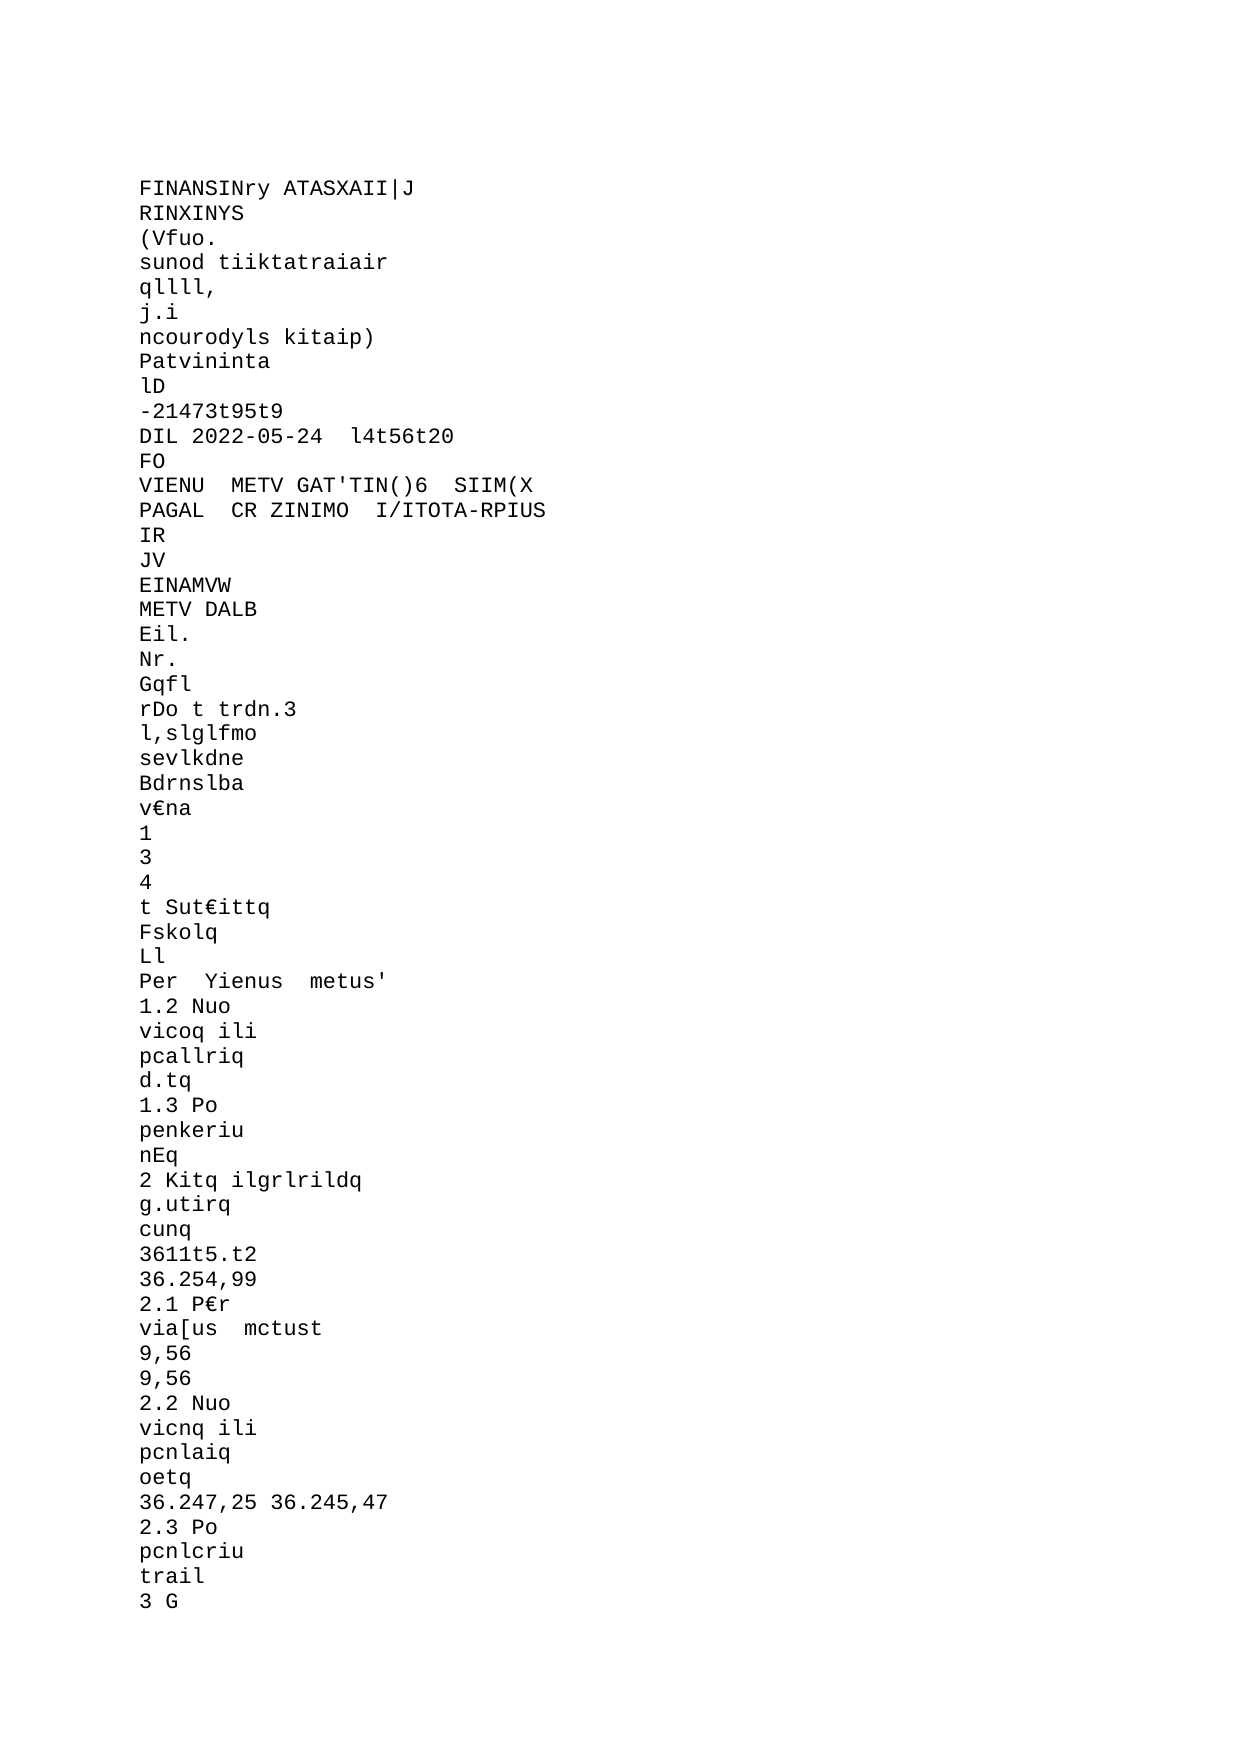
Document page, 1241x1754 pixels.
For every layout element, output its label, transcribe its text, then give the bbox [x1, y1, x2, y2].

text 4 [139, 871, 1101, 896]
text oetq [139, 1466, 1101, 1491]
text 3 [139, 847, 1101, 871]
text 3611t5.t2 [139, 1243, 1101, 1268]
text qllll, [139, 276, 1101, 301]
text rDo t trdn.3 [139, 698, 1101, 723]
text Ll [139, 946, 1101, 971]
text 36.254,99 [139, 1268, 1101, 1293]
text IR [139, 524, 1101, 549]
text 2 Kitq ilgrlrildq [139, 1169, 1101, 1194]
text 1.3 Po [139, 1094, 1101, 1119]
text Patvininta [139, 351, 1101, 376]
text j.i [139, 301, 1101, 326]
text sunod tiiktatraiair [139, 252, 1101, 276]
text -21473t95t9 [139, 400, 1101, 425]
text vicoq ili [139, 1020, 1101, 1045]
text Fskolq [139, 921, 1101, 946]
text RINXINYS [139, 202, 1101, 227]
text 9,56 [139, 1342, 1101, 1367]
text Nr. [139, 648, 1101, 673]
text t Sut€ittq [139, 896, 1101, 921]
text pcnlaiq [139, 1442, 1101, 1466]
text pcnlcriu [139, 1541, 1101, 1566]
text l,slglfmo [139, 723, 1101, 747]
text EINAMVW [139, 574, 1101, 599]
text 36.247,25 36.245,47 [139, 1491, 1101, 1516]
text METV DALB [139, 599, 1101, 623]
text PAGAL CR ZINIMO I/ITOTA-RPIUS [139, 499, 1101, 524]
text pcallriq [139, 1045, 1101, 1070]
text 1 [139, 822, 1101, 847]
text v€na [139, 797, 1101, 822]
text via[us mctust [139, 1318, 1101, 1342]
text trail [139, 1566, 1101, 1590]
text FO [139, 450, 1101, 475]
text sevlkdne [139, 747, 1101, 772]
text vicnq ili [139, 1417, 1101, 1442]
text d.tq [139, 1070, 1101, 1094]
text lD [139, 376, 1101, 400]
text JV [139, 549, 1101, 574]
text penkeriu [139, 1119, 1101, 1144]
text Per Yienus metus' [139, 971, 1101, 995]
text Gqfl [139, 673, 1101, 698]
text DIL 2022-05-24 l4t56t20 [139, 425, 1101, 450]
text (Vfuo. [139, 227, 1101, 252]
text Eil. [139, 623, 1101, 648]
text 3 G [139, 1590, 1101, 1615]
text nEq [139, 1144, 1101, 1169]
text FINANSINry ATASXAII|J [139, 177, 1101, 202]
text 9,56 [139, 1367, 1101, 1392]
text 2.3 Po [139, 1516, 1101, 1541]
text ncourodyls kitaip) [139, 326, 1101, 351]
text 1.2 Nuo [139, 995, 1101, 1020]
text Bdrnslba [139, 772, 1101, 797]
text 2.2 Nuo [139, 1392, 1101, 1417]
text cunq [139, 1218, 1101, 1243]
text 2.1 P€r [139, 1293, 1101, 1318]
text g.utirq [139, 1194, 1101, 1218]
text VIENU METV GAT'TIN()6 SIIM(X [139, 475, 1101, 499]
